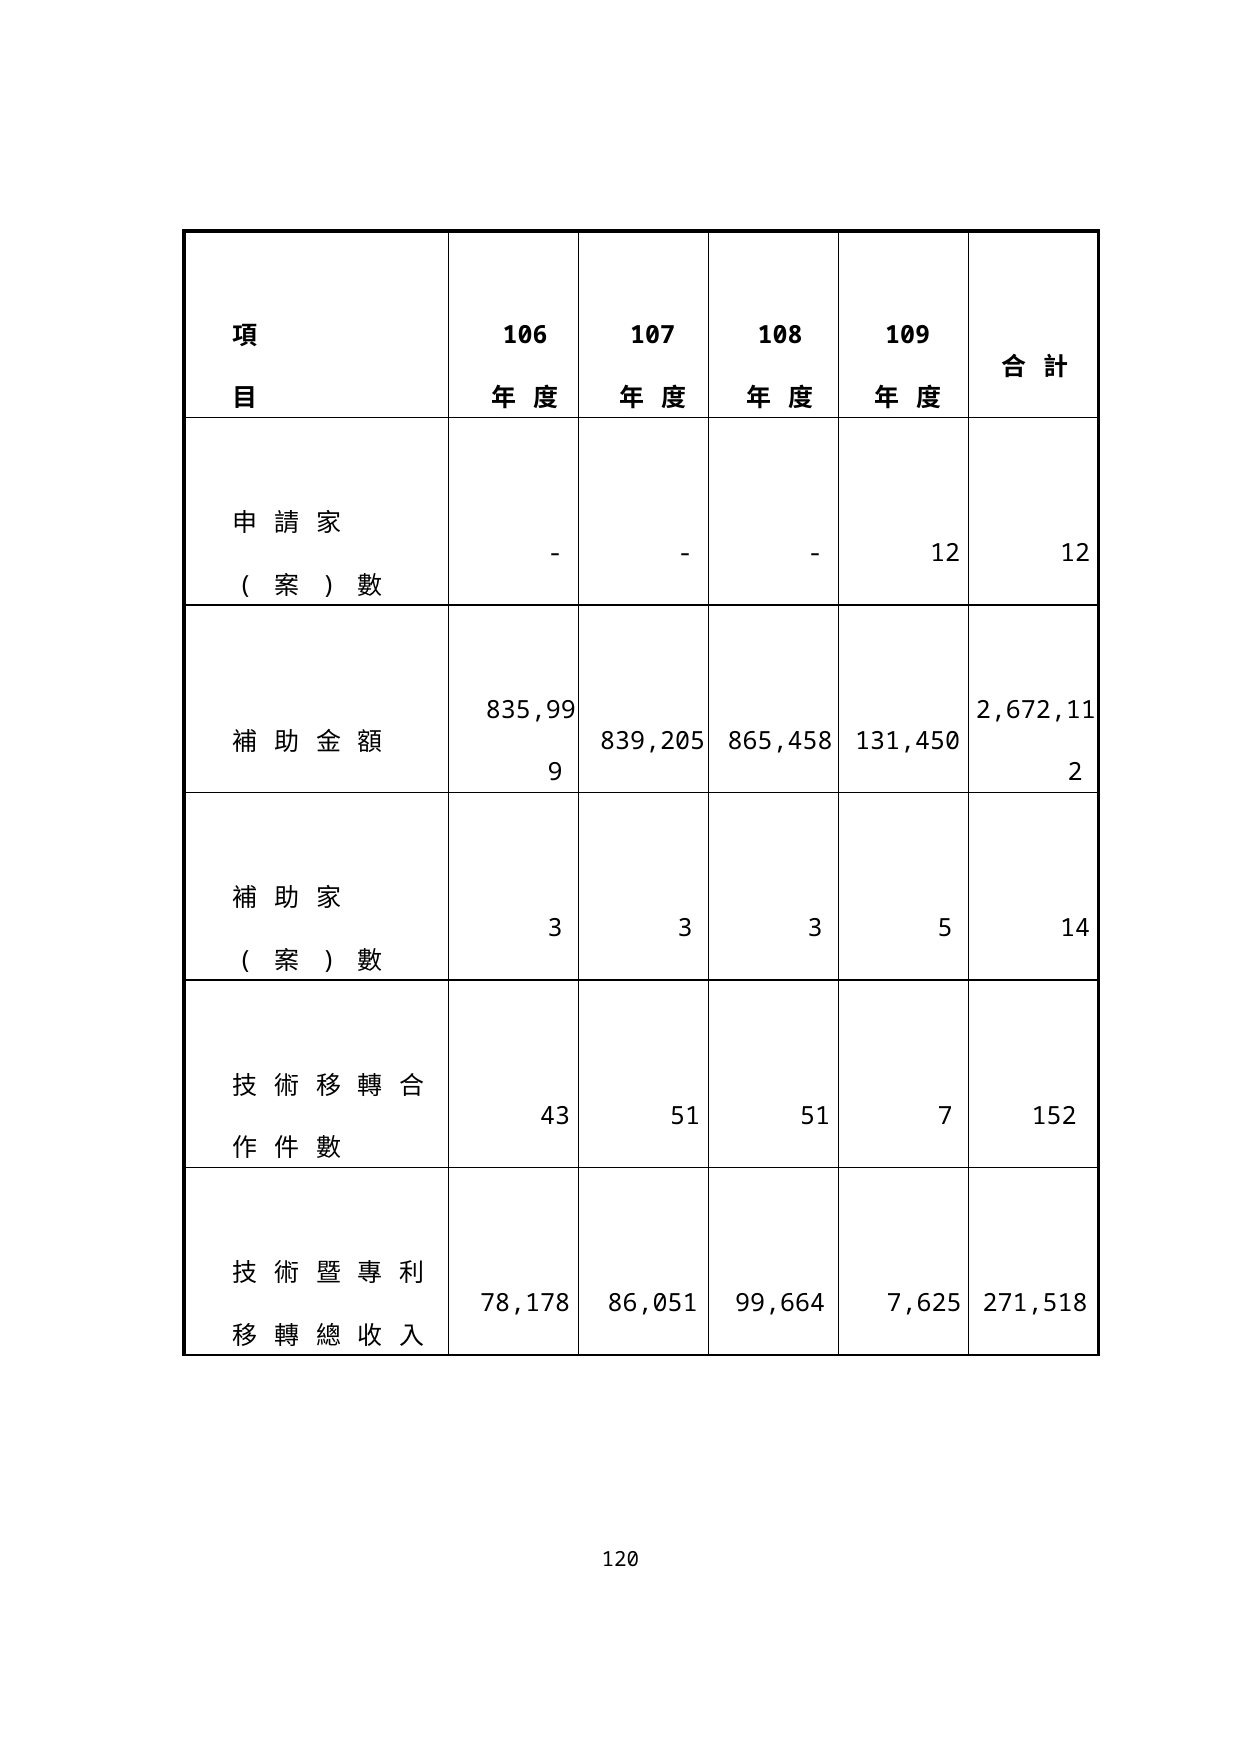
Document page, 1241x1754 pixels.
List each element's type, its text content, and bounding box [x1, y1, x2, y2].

table_cell 7 [839, 981, 968, 1167]
table_cell 51 [579, 981, 708, 1167]
table_cell 835,999 [449, 606, 578, 792]
table_header 項 目 [186, 233, 448, 417]
table_cell 14 [969, 793, 1097, 979]
table_cell 12 [839, 418, 968, 604]
table_cell - [579, 418, 708, 604]
table_cell 申請家(案)數 [186, 418, 448, 604]
table_cell 補助金額 [186, 606, 448, 792]
table_cell 51 [709, 981, 838, 1167]
table_cell 131,450 [839, 606, 968, 792]
table_cell 78,178 [449, 1168, 578, 1354]
table_header 109年度 [839, 233, 968, 417]
table_cell 3 [579, 793, 708, 979]
table_cell 12 [969, 418, 1097, 604]
table_cell 3 [709, 793, 838, 979]
table_cell 2,672,112 [969, 606, 1097, 792]
table_cell 86,051 [579, 1168, 708, 1354]
table_cell 839,205 [579, 606, 708, 792]
table_cell - [709, 418, 838, 604]
table_cell 7,625 [839, 1168, 968, 1354]
table_cell 技術暨專利移轉總收入 [186, 1168, 448, 1354]
table_cell 補助家(案)數 [186, 793, 448, 979]
table_header 107年度 [579, 233, 708, 417]
table_cell 152 [969, 981, 1097, 1167]
table_cell - [449, 418, 578, 604]
table_header 106年度 [449, 233, 578, 417]
table_cell 43 [449, 981, 578, 1167]
table_header 合計 [969, 233, 1097, 417]
table_cell 271,518 [969, 1168, 1097, 1354]
table_cell 99,664 [709, 1168, 838, 1354]
table_header 108年度 [709, 233, 838, 417]
table_cell 865,458 [709, 606, 838, 792]
table_cell 5 [839, 793, 968, 979]
table_cell 技術移轉合作件數 [186, 981, 448, 1167]
table_cell 3 [449, 793, 578, 979]
